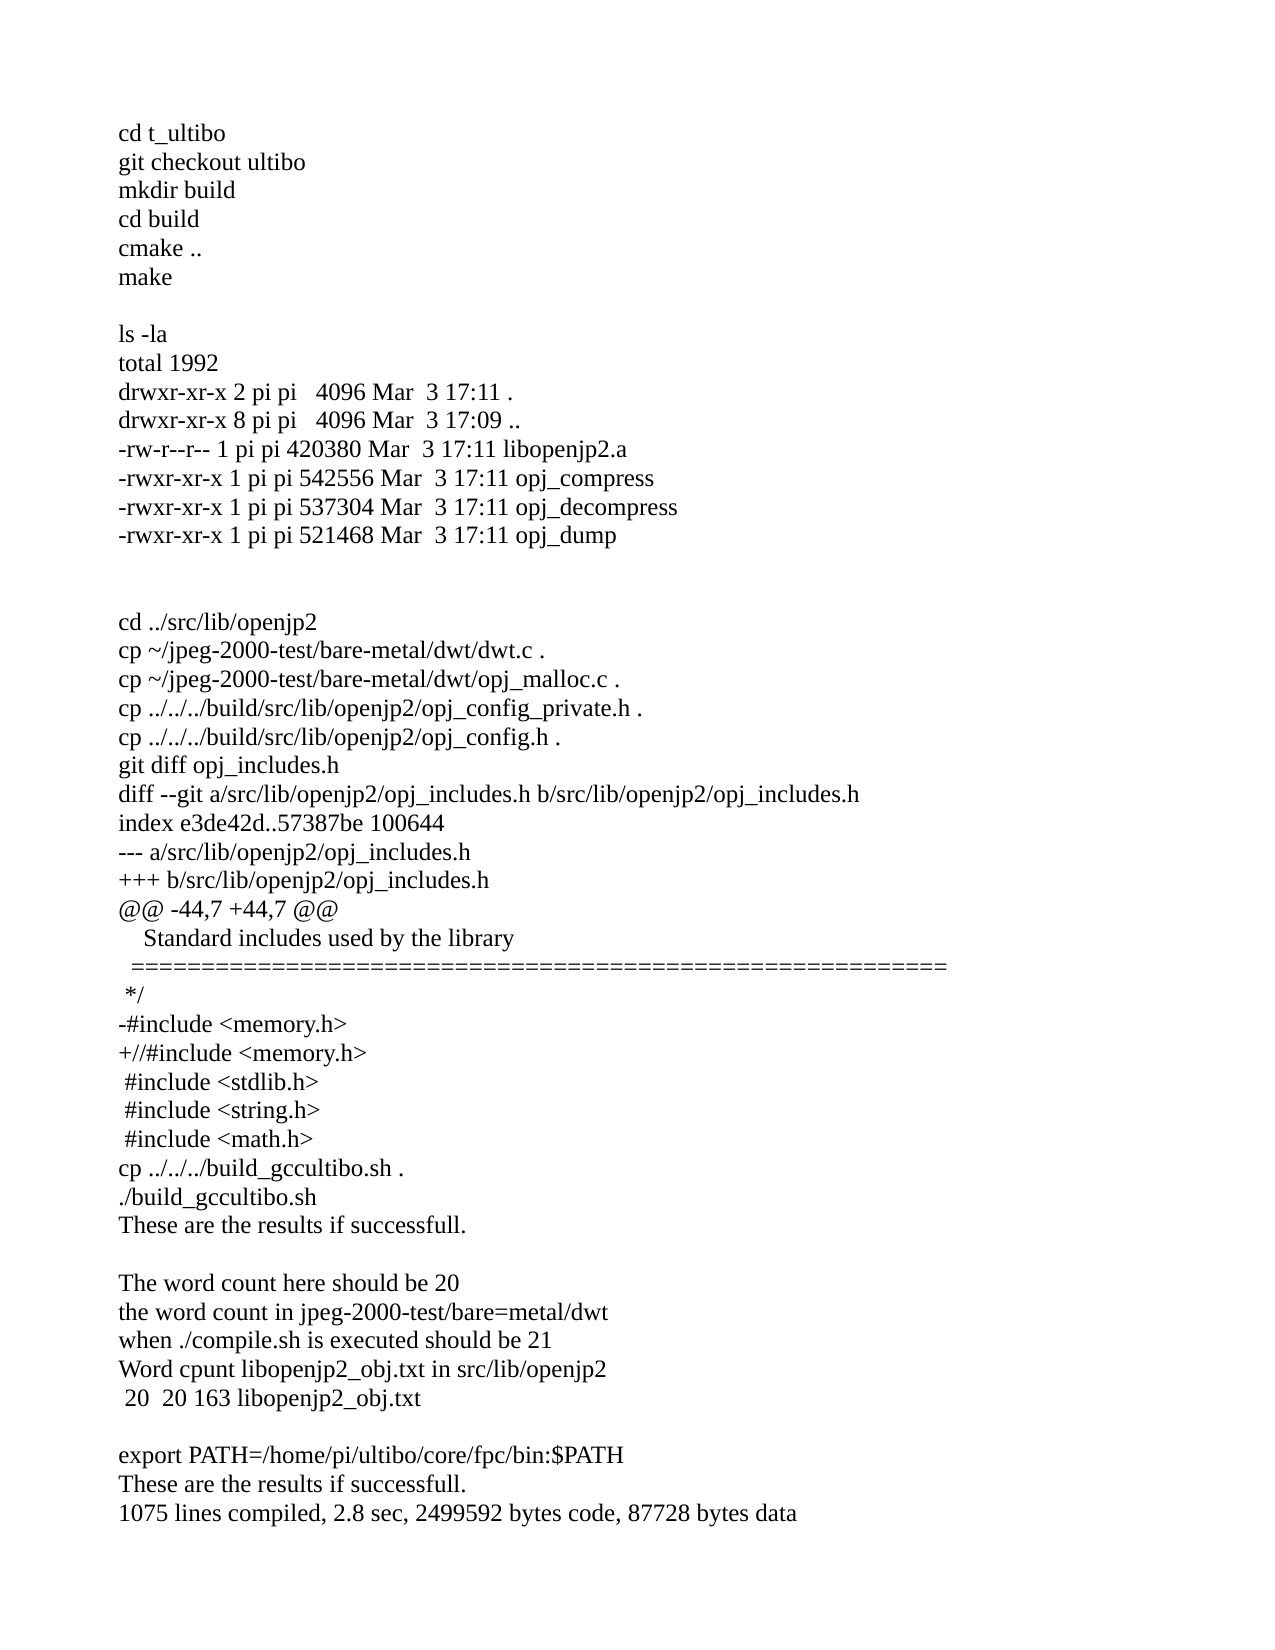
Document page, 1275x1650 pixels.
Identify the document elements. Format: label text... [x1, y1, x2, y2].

text ./build_gccultibo.sh [118, 1182, 1157, 1211]
text diff --git a/src/lib/openjp2/opj_includes.h b/src/lib/openjp2/opj_includes.h [118, 779, 1157, 808]
text -rwxr-xr-x 1 pi pi 542556 Mar 3 17:11 opj_compress [118, 463, 1157, 492]
text #include <stdlib.h> [118, 1067, 1157, 1096]
text cd ../src/lib/openjp2 [118, 607, 1157, 636]
text drwxr-xr-x 8 pi pi 4096 Mar 3 17:09 .. [118, 406, 1157, 434]
text @@ -44,7 +44,7 @@ [118, 894, 1157, 923]
text -rw-r--r-- 1 pi pi 420380 Mar 3 17:11 libopenjp2.a [118, 434, 1157, 463]
text total 1992 [118, 348, 1157, 377]
text cp ../../../build/src/lib/openjp2/opj_config_private.h . [118, 693, 1157, 722]
text cp ~/jpeg-2000-test/bare-metal/dwt/opj_malloc.c . [118, 664, 1157, 693]
text cd t_ultibo [118, 118, 1157, 147]
text git diff opj_includes.h [118, 751, 1157, 779]
text cp ../../../build_gccultibo.sh . [118, 1153, 1157, 1182]
text ls -la [118, 319, 1157, 348]
text ========================================================== [118, 952, 1157, 981]
text -rwxr-xr-x 1 pi pi 537304 Mar 3 17:11 opj_decompress [118, 492, 1157, 521]
text when ./compile.sh is executed should be 21 [118, 1326, 1157, 1354]
text #include <math.h> [118, 1124, 1157, 1153]
text 1075 lines compiled, 2.8 sec, 2499592 bytes code, 87728 bytes data [118, 1498, 1157, 1527]
text 20 20 163 libopenjp2_obj.txt [118, 1383, 1157, 1412]
text cp ../../../build/src/lib/openjp2/opj_config.h . [118, 722, 1157, 751]
text make [118, 262, 1157, 291]
text -#include <memory.h> [118, 1009, 1157, 1038]
text #include <string.h> [118, 1096, 1157, 1124]
text Word cpunt libopenjp2_obj.txt in src/lib/openjp2 [118, 1354, 1157, 1383]
text drwxr-xr-x 2 pi pi 4096 Mar 3 17:11 . [118, 377, 1157, 406]
text git checkout ultibo [118, 147, 1157, 176]
text cmake .. [118, 233, 1157, 262]
text the word count in jpeg-2000-test/bare=metal/dwt [118, 1297, 1157, 1326]
text --- a/src/lib/openjp2/opj_includes.h [118, 837, 1157, 866]
text +//#include <memory.h> [118, 1038, 1157, 1067]
text export PATH=/home/pi/ultibo/core/fpc/bin:$PATH [118, 1441, 1157, 1469]
text These are the results if successfull. [118, 1211, 1157, 1239]
text -rwxr-xr-x 1 pi pi 521468 Mar 3 17:11 opj_dump [118, 521, 1157, 549]
text The word count here should be 20 [118, 1268, 1157, 1297]
text */ [118, 981, 1157, 1009]
text mkdir build [118, 176, 1157, 204]
text These are the results if successfull. [118, 1469, 1157, 1498]
text cp ~/jpeg-2000-test/bare-metal/dwt/dwt.c . [118, 636, 1157, 664]
text Standard includes used by the library [118, 923, 1157, 952]
text index e3de42d..57387be 100644 [118, 808, 1157, 837]
text cd build [118, 204, 1157, 233]
text +++ b/src/lib/openjp2/opj_includes.h [118, 866, 1157, 894]
